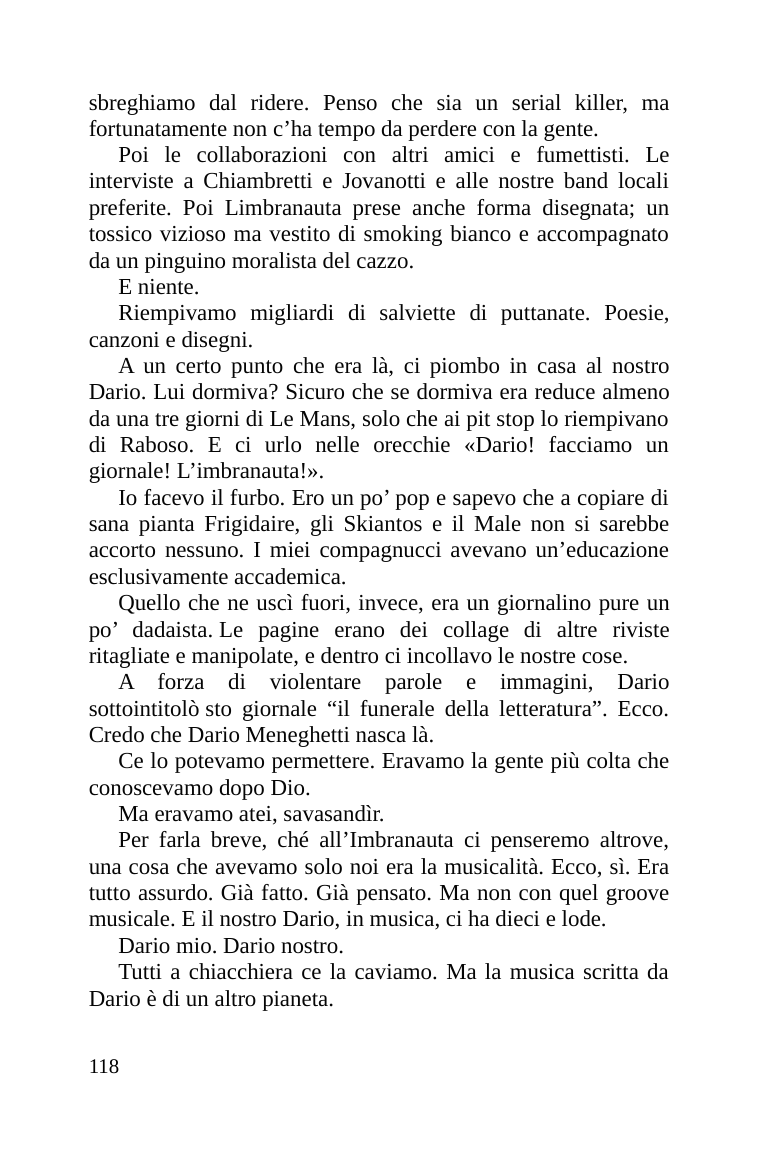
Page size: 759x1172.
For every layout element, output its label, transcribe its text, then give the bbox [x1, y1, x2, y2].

text Poi le collaborazioni con altri amici e fumettisti. Le interviste a Chiambretti e Jovanotti e alle nostre band locali preferite. Poi Limbranauta prese anche forma disegnata; un tossico vizioso ma vestito di smoking bianco e accompagnato da un pinguino moralista del cazzo. [88, 141, 670, 273]
text Dario mio. Dario nostro. [88, 932, 670, 958]
text Ce lo potevamo permettere. Eravamo la gente più colta che conoscevamo dopo Dio. [88, 747, 670, 800]
text A forza di violentare parole e immagini, Dario sottointitolò sto giornale “il funerale della letteratura”. Ecco. Credo che Dario Meneghetti nasca là. [88, 668, 670, 747]
text Io facevo il furbo. Ero un po’ pop e sapevo che a copiare di sana pianta Frigidaire, gli Skiantos e il Male non si sarebbe accorto nessuno. I miei compagnucci avevano un’educazione esclusivamente accademica. [88, 484, 670, 589]
text Tutti a chiacchiera ce la caviamo. Ma la musica scritta da Dario è di un altro pianeta. [88, 958, 670, 1011]
text A un certo punto che era là, ci piombo in casa al nostro Dario. Lui dormiva? Sicuro che se dormiva era reduce almeno da una tre giorni di Le Mans, solo che ai pit stop lo riempivano di Raboso. E ci urlo nelle orecchie «Dario! facciamo un giornale! L’imbranauta!». [88, 352, 670, 484]
text Per farla breve, ché all’Imbranauta ci penseremo altrove, una cosa che avevamo solo noi era la musicalità. Ecco, sì. Era tutto assurdo. Già fatto. Già pensato. Ma non con quel groove musicale. E il nostro Dario, in musica, ci ha dieci e lode. [88, 826, 670, 932]
text E niente. [88, 273, 670, 299]
text Quello che ne uscì fuori, invece, era un giornalino pure un po’ dadaista. Le pagine erano dei collage di altre riviste ritagliate e manipolate, e dentro ci incollavo le nostre cose. [88, 589, 670, 668]
text Ma eravamo atei, savasandìr. [88, 800, 670, 826]
text Riempivamo migliardi di salviette di puttanate. Poesie, canzoni e disegni. [88, 299, 670, 352]
text sbreghiamo dal ridere. Penso che sia un serial killer, ma fortunatamente non c’ha tempo da perdere con la gente. [88, 88, 670, 141]
